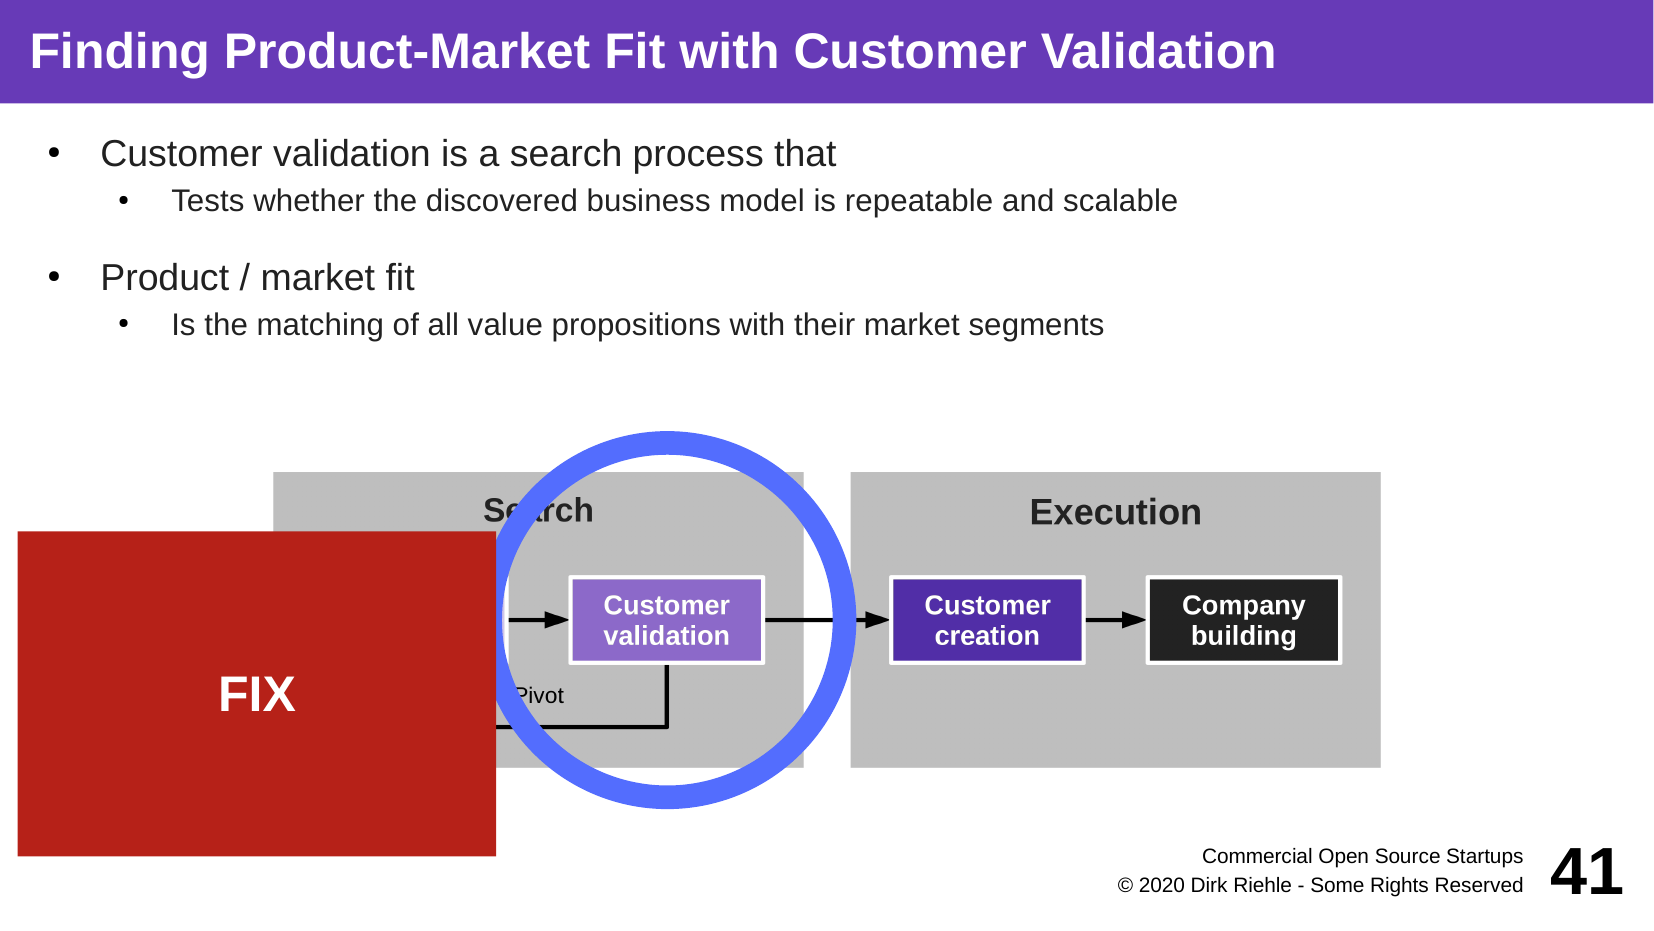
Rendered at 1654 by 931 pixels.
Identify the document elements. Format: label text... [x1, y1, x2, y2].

picture [787, 472, 1381, 768]
picture [273, 472, 548, 536]
picture [502, 472, 832, 768]
picture [497, 705, 548, 768]
text_box FIX [17, 531, 497, 857]
title Finding Product-Market Fit with Customer Validation [0, 0, 1654, 104]
list Customer validation is a search process that Tests whether the discovered business model is repeatable and scalable Product / market fit Is the matching of all value propositions with their market segments [29, 132, 1625, 813]
